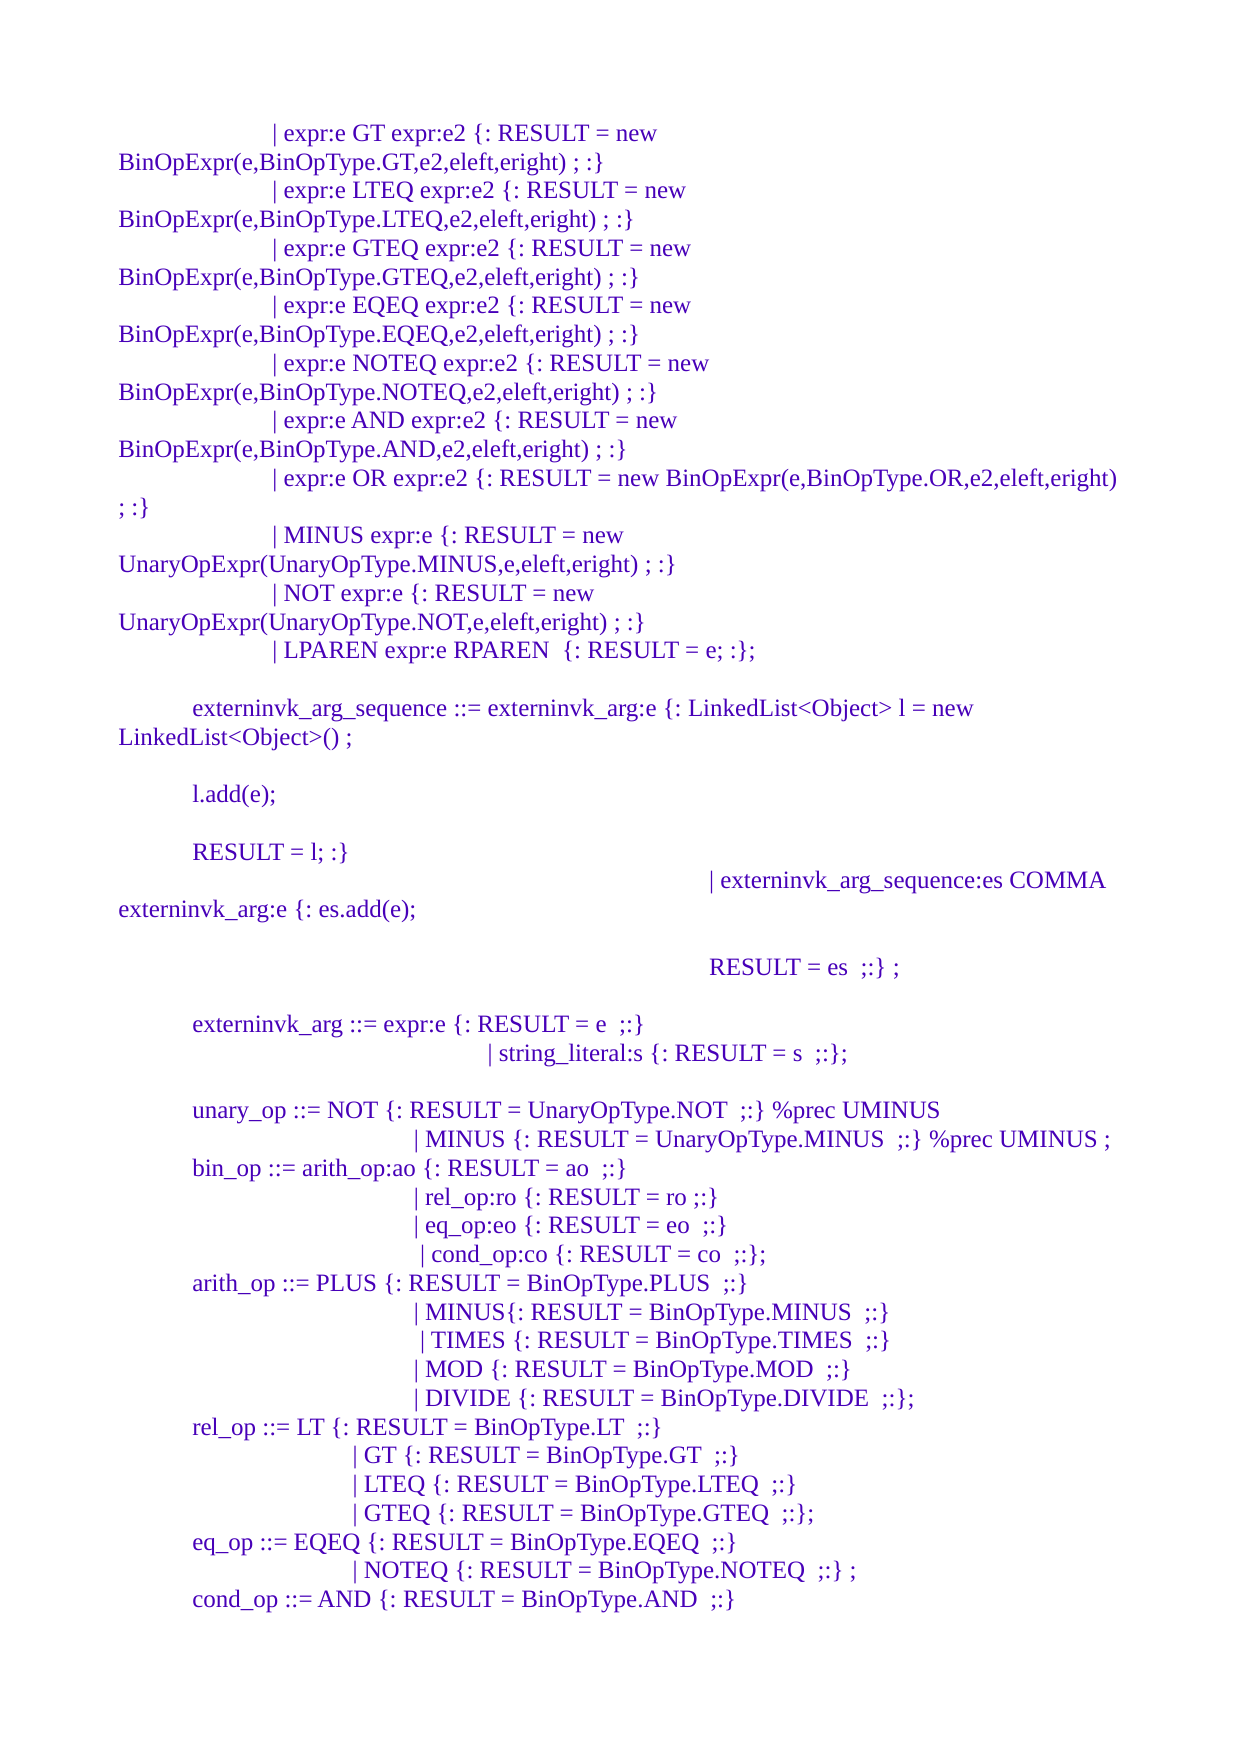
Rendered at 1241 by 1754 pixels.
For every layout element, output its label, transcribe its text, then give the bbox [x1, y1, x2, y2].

text arith_op ::= PLUS {: RESULT = BinOpType.PLUS ;:} [118, 1268, 1122, 1297]
text | MINUS expr:e {: RESULT = new UnaryOpExpr(UnaryOpType.MINUS,e,eleft,eright) ; :} [118, 521, 1122, 578]
text | MOD {: RESULT = BinOpType.MOD ;:} [118, 1354, 1122, 1383]
text cond_op ::= AND {: RESULT = BinOpType.AND ;:} [118, 1584, 1122, 1613]
text | externinvk_arg_sequence:es COMMA externinvk_arg:e {: es.add(e); [118, 866, 1122, 923]
text externinvk_arg_sequence ::= externinvk_arg:e {: LinkedList<Object> l = new LinkedList<Object>() ; [118, 693, 1122, 751]
text | LPAREN expr:e RPAREN {: RESULT = e; :}; [118, 636, 1122, 664]
text l.add(e); [118, 751, 1122, 808]
text | cond_op:co {: RESULT = co ;:}; [118, 1239, 1122, 1268]
text eq_op ::= EQEQ {: RESULT = BinOpType.EQEQ ;:} [118, 1527, 1122, 1556]
text bin_op ::= arith_op:ao {: RESULT = ao ;:} [118, 1153, 1122, 1182]
text | NOTEQ {: RESULT = BinOpType.NOTEQ ;:} ; [118, 1556, 1122, 1584]
text externinvk_arg ::= expr:e {: RESULT = e ;:} [118, 1009, 1122, 1038]
text RESULT = es ;:} ; [118, 923, 1122, 981]
text | MINUS{: RESULT = BinOpType.MINUS ;:} [118, 1297, 1122, 1326]
text | MINUS {: RESULT = UnaryOpType.MINUS ;:} %prec UMINUS ; [118, 1124, 1122, 1153]
text | expr:e NOTEQ expr:e2 {: RESULT = new BinOpExpr(e,BinOpType.NOTEQ,e2,eleft,eright) ; :} [118, 348, 1122, 406]
text | eq_op:eo {: RESULT = eo ;:} [118, 1211, 1122, 1239]
text | LTEQ {: RESULT = BinOpType.LTEQ ;:} [118, 1469, 1122, 1498]
text | expr:e GTEQ expr:e2 {: RESULT = new BinOpExpr(e,BinOpType.GTEQ,e2,eleft,eright) ; :} [118, 233, 1122, 291]
text | string_literal:s {: RESULT = s ;:}; [118, 1038, 1122, 1067]
text | GTEQ {: RESULT = BinOpType.GTEQ ;:}; [118, 1498, 1122, 1527]
text rel_op ::= LT {: RESULT = BinOpType.LT ;:} [118, 1412, 1122, 1441]
text | expr:e AND expr:e2 {: RESULT = new BinOpExpr(e,BinOpType.AND,e2,eleft,eright) ; :} [118, 406, 1122, 463]
text unary_op ::= NOT {: RESULT = UnaryOpType.NOT ;:} %prec UMINUS [118, 1096, 1122, 1124]
text | expr:e EQEQ expr:e2 {: RESULT = new BinOpExpr(e,BinOpType.EQEQ,e2,eleft,eright) ; :} [118, 291, 1122, 348]
text | expr:e OR expr:e2 {: RESULT = new BinOpExpr(e,BinOpType.OR,e2,eleft,eright) ; :} [118, 463, 1122, 521]
text | DIVIDE {: RESULT = BinOpType.DIVIDE ;:}; [118, 1383, 1122, 1412]
text | expr:e LTEQ expr:e2 {: RESULT = new BinOpExpr(e,BinOpType.LTEQ,e2,eleft,eright) ; :} [118, 176, 1122, 233]
text | NOT expr:e {: RESULT = new UnaryOpExpr(UnaryOpType.NOT,e,eleft,eright) ; :} [118, 578, 1122, 636]
text | expr:e GT expr:e2 {: RESULT = new BinOpExpr(e,BinOpType.GT,e2,eleft,eright) ; :} [118, 118, 1122, 176]
text | TIMES {: RESULT = BinOpType.TIMES ;:} [118, 1326, 1122, 1354]
text | rel_op:ro {: RESULT = ro ;:} [118, 1182, 1122, 1211]
text RESULT = l; :} [118, 808, 1122, 866]
text | GT {: RESULT = BinOpType.GT ;:} [118, 1441, 1122, 1469]
